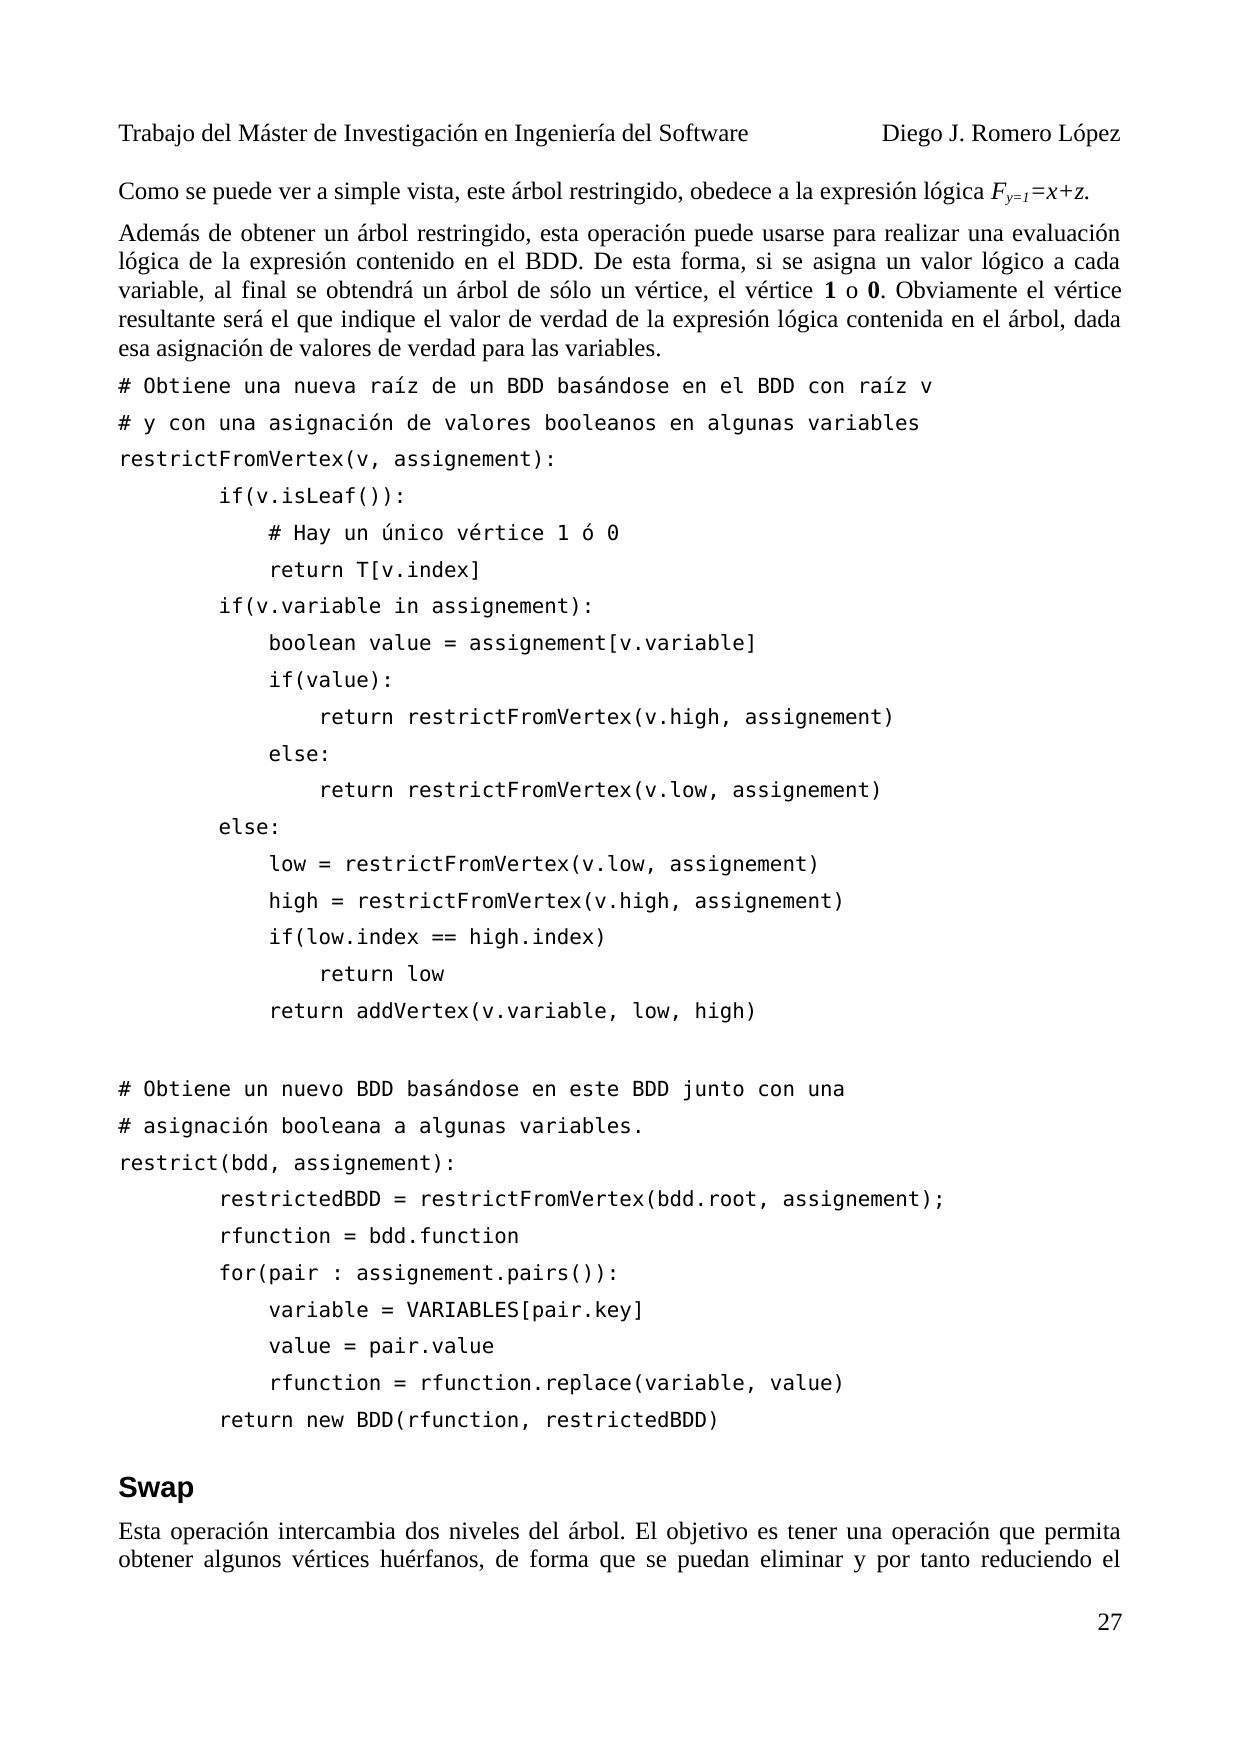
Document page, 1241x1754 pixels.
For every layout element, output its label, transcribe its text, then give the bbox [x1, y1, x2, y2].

text high = restrictFromVertex(v.high, assignement) [118, 889, 1122, 913]
text # Hay un único vértice 1 ó 0 [118, 521, 1122, 545]
text # y con una asignación de valores booleanos en algunas variables [118, 411, 1122, 435]
text return restrictFromVertex(v.high, assignement) [118, 705, 1122, 729]
text value = pair.value [118, 1334, 1122, 1359]
text return restrictFromVertex(v.low, assignement) [118, 778, 1122, 803]
text # asignación booleana a algunas variables. [118, 1114, 1122, 1138]
text if(v.isLeaf()): [118, 484, 1122, 508]
text low = restrictFromVertex(v.low, assignement) [118, 852, 1122, 876]
text else: [118, 815, 1122, 839]
text boolean value = assignement[v.variable] [118, 631, 1122, 656]
text rfunction = rfunction.replace(variable, value) [118, 1371, 1122, 1395]
text Esta operación intercambia dos niveles del árbol. El objetivo es tener una operación que permita obtener algunos vértices huérfanos, de forma que se puedan eliminar y por tanto reduciendo el [118, 1516, 1122, 1573]
subtitle Swap [118, 1470, 1122, 1503]
text variable = VARIABLES[pair.key] [118, 1298, 1122, 1322]
text if(low.index == high.index) [118, 925, 1122, 950]
text return new BDD(rfunction, restrictedBDD) [118, 1408, 1122, 1432]
text # Obtiene una nueva raíz de un BDD basándose en el BDD con raíz v [118, 374, 1122, 398]
text return low [118, 962, 1122, 986]
text # Obtiene un nuevo BDD basándose en este BDD junto con una [118, 1077, 1122, 1101]
text restrictFromVertex(v, assignement): [118, 447, 1122, 472]
text Como se puede ver a simple vista, este árbol restringido, obedece a la expresión lógica Fy=1=x+z. [118, 176, 1122, 205]
text return T[v.index] [118, 558, 1122, 582]
text restrictedBDD = restrictFromVertex(bdd.root, assignement); [118, 1187, 1122, 1212]
text if(value): [118, 668, 1122, 692]
text return addVertex(v.variable, low, high) [118, 999, 1122, 1023]
text for(pair : assignement.pairs()): [118, 1261, 1122, 1285]
text Además de obtener un árbol restringido, esta operación puede usarse para realizar una evaluación lógica de la expresión contenido en el BDD. De esta forma, si se asigna un valor lógico a cada variable, al final se obtendrá un árbol de sólo un vértice, el vértice 1 o 0. Obviamente el vértice resultante será el que indique el valor de verdad de la expresión lógica contenida en el árbol, dada esa asignación de valores de verdad para las variables. [118, 218, 1122, 361]
text restrict(bdd, assignement): [118, 1151, 1122, 1175]
text else: [118, 742, 1122, 766]
text rfunction = bdd.function [118, 1224, 1122, 1248]
text if(v.variable in assignement): [118, 594, 1122, 619]
